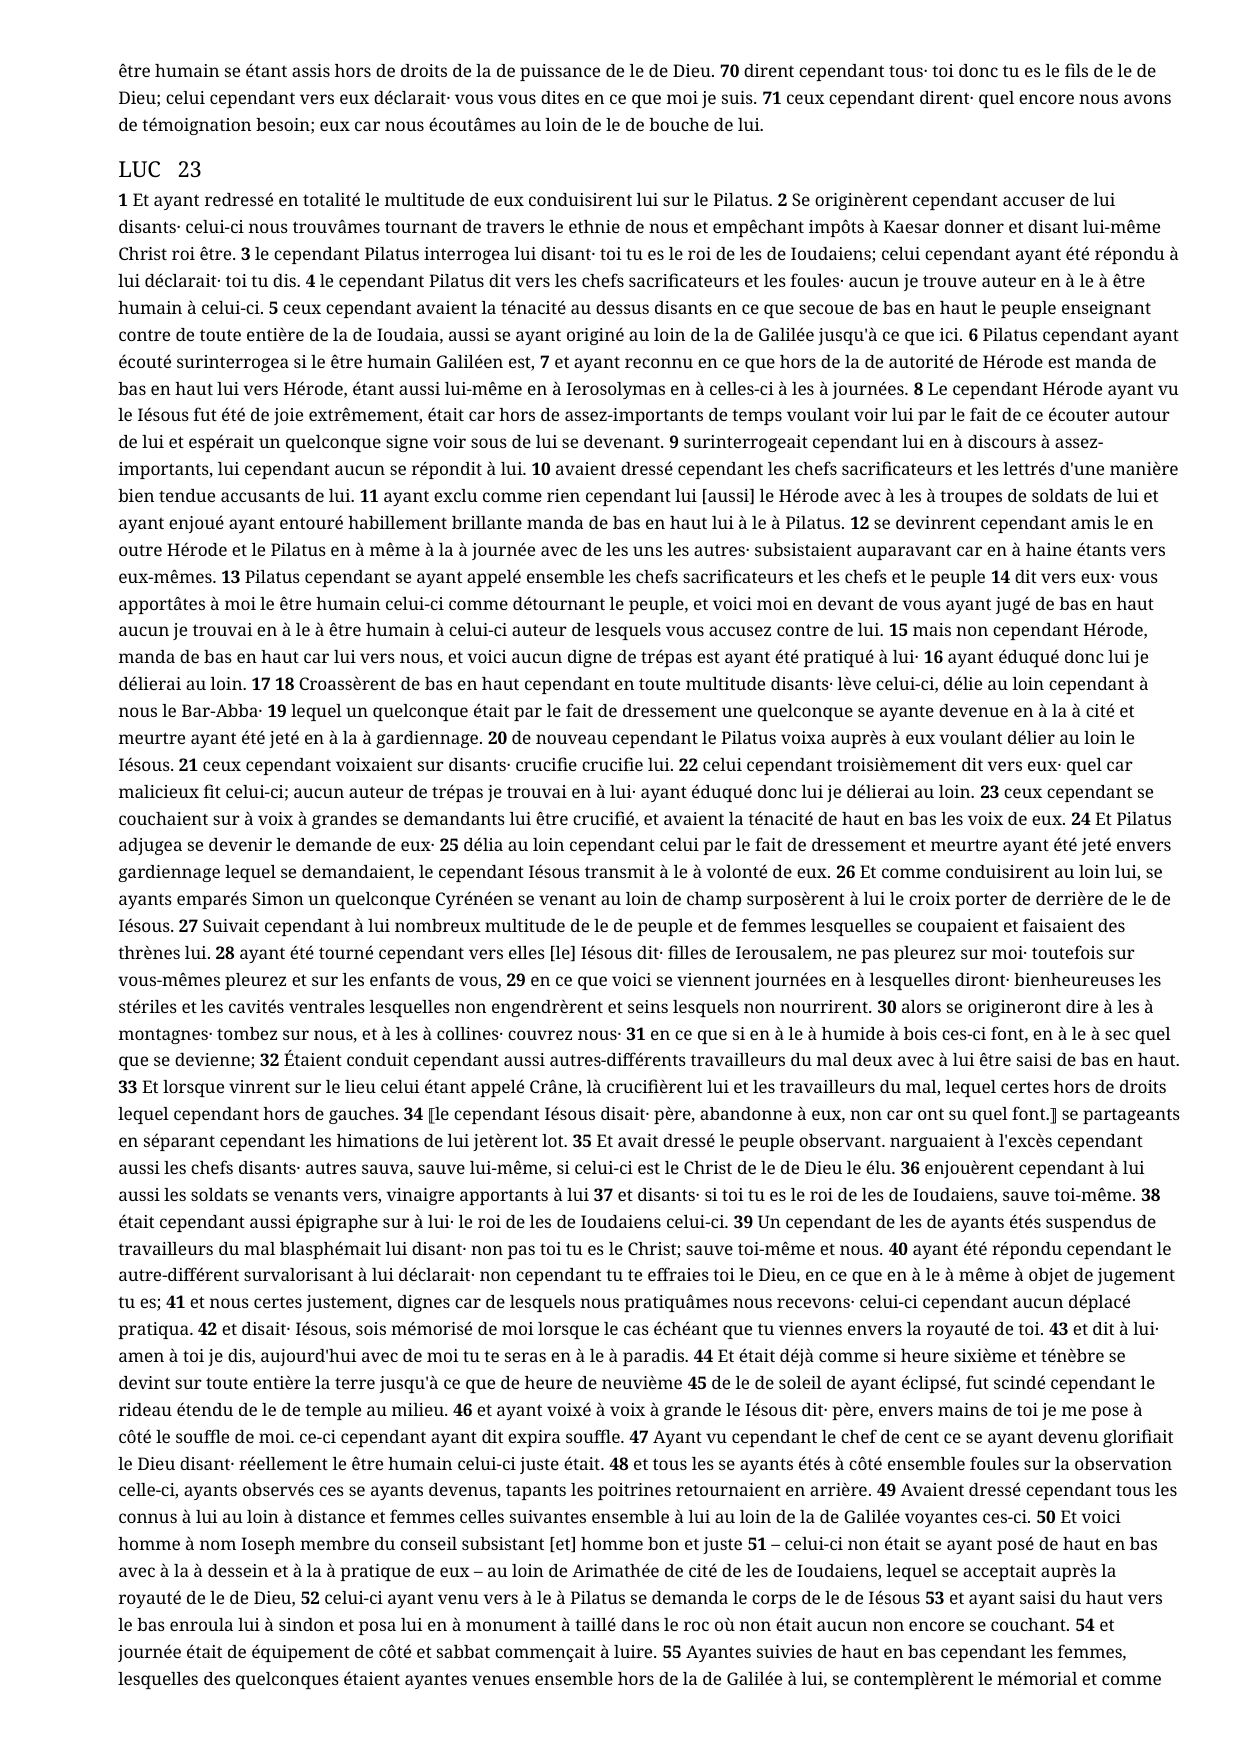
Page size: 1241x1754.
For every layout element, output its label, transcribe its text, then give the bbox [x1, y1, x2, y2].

text 1 Et ayant redressé en totalité le multitude de eux conduisirent lui sur le Pilatus. 2 Se originèrent cependant accuser de lui disants· celui-ci nous trouvâmes tournant de travers le ethnie de nous et empêchant impôts à Kaesar donner et disant lui-même Christ roi être. 3 le cependant Pilatus interrogea lui disant· toi tu es le roi de les de Ioudaiens; celui cependant ayant été répondu à lui déclarait· toi tu dis. 4 le cependant Pilatus dit vers les chefs sacrificateurs et les foules· aucun je trouve auteur en à le à être humain à celui-ci. 5 ceux cependant avaient la ténacité au dessus disants en ce que secoue de bas en haut le peuple enseignant contre de toute entière de la de Ioudaia, aussi se ayant originé au loin de la de Galilée jusqu'à ce que ici. 6 Pilatus cependant ayant écouté surinterrogea si le être humain Galiléen est, 7 et ayant reconnu en ce que hors de la de autorité de Hérode est manda de bas en haut lui vers Hérode, étant aussi lui-même en à Ierosolymas en à celles-ci à les à journées. 8 Le cependant Hérode ayant vu le Iésous fut été de joie extrêmement, était car hors de assez-importants de temps voulant voir lui par le fait de ce écouter autour de lui et espérait un quelconque signe voir sous de lui se devenant. 9 surinterrogeait cependant lui en à discours à assez-importants, lui cependant aucun se répondit à lui. 10 avaient dressé cependant les chefs sacrificateurs et les lettrés d'une manière bien tendue accusants de lui. 11 ayant exclu comme rien cependant lui [aussi] le Hérode avec à les à troupes de soldats de lui et ayant enjoué ayant entouré habillement brillante manda de bas en haut lui à le à Pilatus. 12 se devinrent cependant amis le en outre Hérode et le Pilatus en à même à la à journée avec de les uns les autres· subsistaient auparavant car en à haine étants vers eux-mêmes. 13 Pilatus cependant se ayant appelé ensemble les chefs sacrificateurs et les chefs et le peuple 14 dit vers eux· vous apportâtes à moi le être humain celui-ci comme détournant le peuple, et voici moi en devant de vous ayant jugé de bas en haut aucun je trouvai en à le à être humain à celui-ci auteur de lesquels vous accusez contre de lui. 15 mais non cependant Hérode, manda de bas en haut car lui vers nous, et voici aucun digne de trépas est ayant été pratiqué à lui· 16 ayant éduqué donc lui je délierai au loin. 17 18 Croassèrent de bas en haut cependant en toute multitude disants· lève celui-ci, délie au loin cependant à nous le Bar-Abba· 19 lequel un quelconque était par le fait de dressement une quelconque se ayante devenue en à la à cité et meurtre ayant été jeté en à la à gardiennage. 20 de nouveau cependant le Pilatus voixa auprès à eux voulant délier au loin le Iésous. 21 ceux cependant voixaient sur disants· crucifie crucifie lui. 22 celui cependant troisièmement dit vers eux· quel car malicieux fit celui-ci; aucun auteur de trépas je trouvai en à lui· ayant éduqué donc lui je délierai au loin. 23 ceux cependant se couchaient sur à voix à grandes se demandants lui être crucifié, et avaient la ténacité de haut en bas les voix de eux. 24 Et Pilatus adjugea se devenir le demande de eux· 25 délia au loin cependant celui par le fait de dressement et meurtre ayant été jeté envers gardiennage lequel se demandaient, le cependant Iésous transmit à le à volonté de eux. 26 Et comme conduisirent au loin lui, se ayants emparés Simon un quelconque Cyrénéen se venant au loin de champ surposèrent à lui le croix porter de derrière de le de Iésous. 27 Suivait cependant à lui nombreux multitude de le de peuple et de femmes lesquelles se coupaient et faisaient des thrènes lui. 28 ayant été tourné cependant vers elles [le] Iésous dit· filles de Ierousalem, ne pas pleurez sur moi· toutefois sur vous-mêmes pleurez et sur les enfants de vous, 29 en ce que voici se viennent journées en à lesquelles diront· bienheureuses les stériles et les cavités ventrales lesquelles non engendrèrent et seins lesquels non nourrirent. 30 alors se origineront dire à les à montagnes· tombez sur nous, et à les à collines· couvrez nous· 31 en ce que si en à le à humide à bois ces-ci font, en à le à sec quel que se devienne; 32 Étaient conduit cependant aussi autres-différents travailleurs du mal deux avec à lui être saisi de bas en haut. 33 Et lorsque vinrent sur le lieu celui étant appelé Crâne, là crucifièrent lui et les travailleurs du mal, lequel certes hors de droits lequel cependant hors de gauches. 34 ⟦le cependant Iésous disait· père, abandonne à eux, non car ont su quel font.⟧ se partageants en séparant cependant les himations de lui jetèrent lot. 35 Et avait dressé le peuple observant. narguaient à l'excès cependant aussi les chefs disants· autres sauva, sauve lui-même, si celui-ci est le Christ de le de Dieu le élu. 36 enjouèrent cependant à lui aussi les soldats se venants vers, vinaigre apportants à lui 37 et disants· si toi tu es le roi de les de Ioudaiens, sauve toi-même. 38 était cependant aussi épigraphe sur à lui· le roi de les de Ioudaiens celui-ci. 39 Un cependant de les de ayants étés suspendus de travailleurs du mal blasphémait lui disant· non pas toi tu es le Christ; sauve toi-même et nous. 40 ayant été répondu cependant le autre-différent survalorisant à lui déclarait· non cependant tu te effraies toi le Dieu, en ce que en à le à même à objet de jugement tu es; 41 et nous certes justement, dignes car de lesquels nous pratiquâmes nous recevons· celui-ci cependant aucun déplacé pratiqua. 42 et disait· Iésous, sois mémorisé de moi lorsque le cas échéant que tu viennes envers la royauté de toi. 43 et dit à lui· amen à toi je dis, aujourd'hui avec de moi tu te seras en à le à paradis. 44 Et était déjà comme si heure sixième et ténèbre se devint sur toute entière la terre jusqu'à ce que de heure de neuvième 45 de le de soleil de ayant éclipsé, fut scindé cependant le rideau étendu de le de temple au milieu. 46 et ayant voixé à voix à grande le Iésous dit· père, envers mains de toi je me pose à côté le souffle de moi. ce-ci cependant ayant dit expira souffle. 47 Ayant vu cependant le chef de cent ce se ayant devenu glorifiait le Dieu disant· réellement le être humain celui-ci juste était. 48 et tous les se ayants étés à côté ensemble foules sur la observation celle-ci, ayants observés ces se ayants devenus, tapants les poitrines retournaient en arrière. 49 Avaient dressé cependant tous les connus à lui au loin à distance et femmes celles suivantes ensemble à lui au loin de la de Galilée voyantes ces-ci. 50 Et voici homme à nom Ioseph membre du conseil subsistant [et] homme bon et juste 51 – celui-ci non était se ayant posé de haut en bas avec à la à dessein et à la à pratique de eux – au loin de Arimathée de cité de les de Ioudaiens, lequel se acceptait auprès la royauté de le de Dieu, 52 celui-ci ayant venu vers à le à Pilatus se demanda le corps de le de Iésous 53 et ayant saisi du haut vers le bas enroula lui à sindon et posa lui en à monument à taillé dans le roc où non était aucun non encore se couchant. 54 et journée était de équipement de côté et sabbat commençait à luire. 55 Ayantes suivies de haut en bas cependant les femmes, lesquelles des quelconques étaient ayantes venues ensemble hors de la de Galilée à lui, se contemplèrent le mémorial et comme [118, 188, 1181, 1690]
text LUC 23 [118, 154, 1181, 184]
text être humain se étant assis hors de droits de la de puissance de le de Dieu. 70 dirent cependant tous· toi donc tu es le fils de le de Dieu; celui cependant vers eux déclarait· vous vous dites en ce que moi je suis. 71 ceux cependant dirent· quel encore nous avons de témoignation besoin; eux car nous écoutâmes au loin de le de bouche de lui. [118, 59, 1181, 136]
